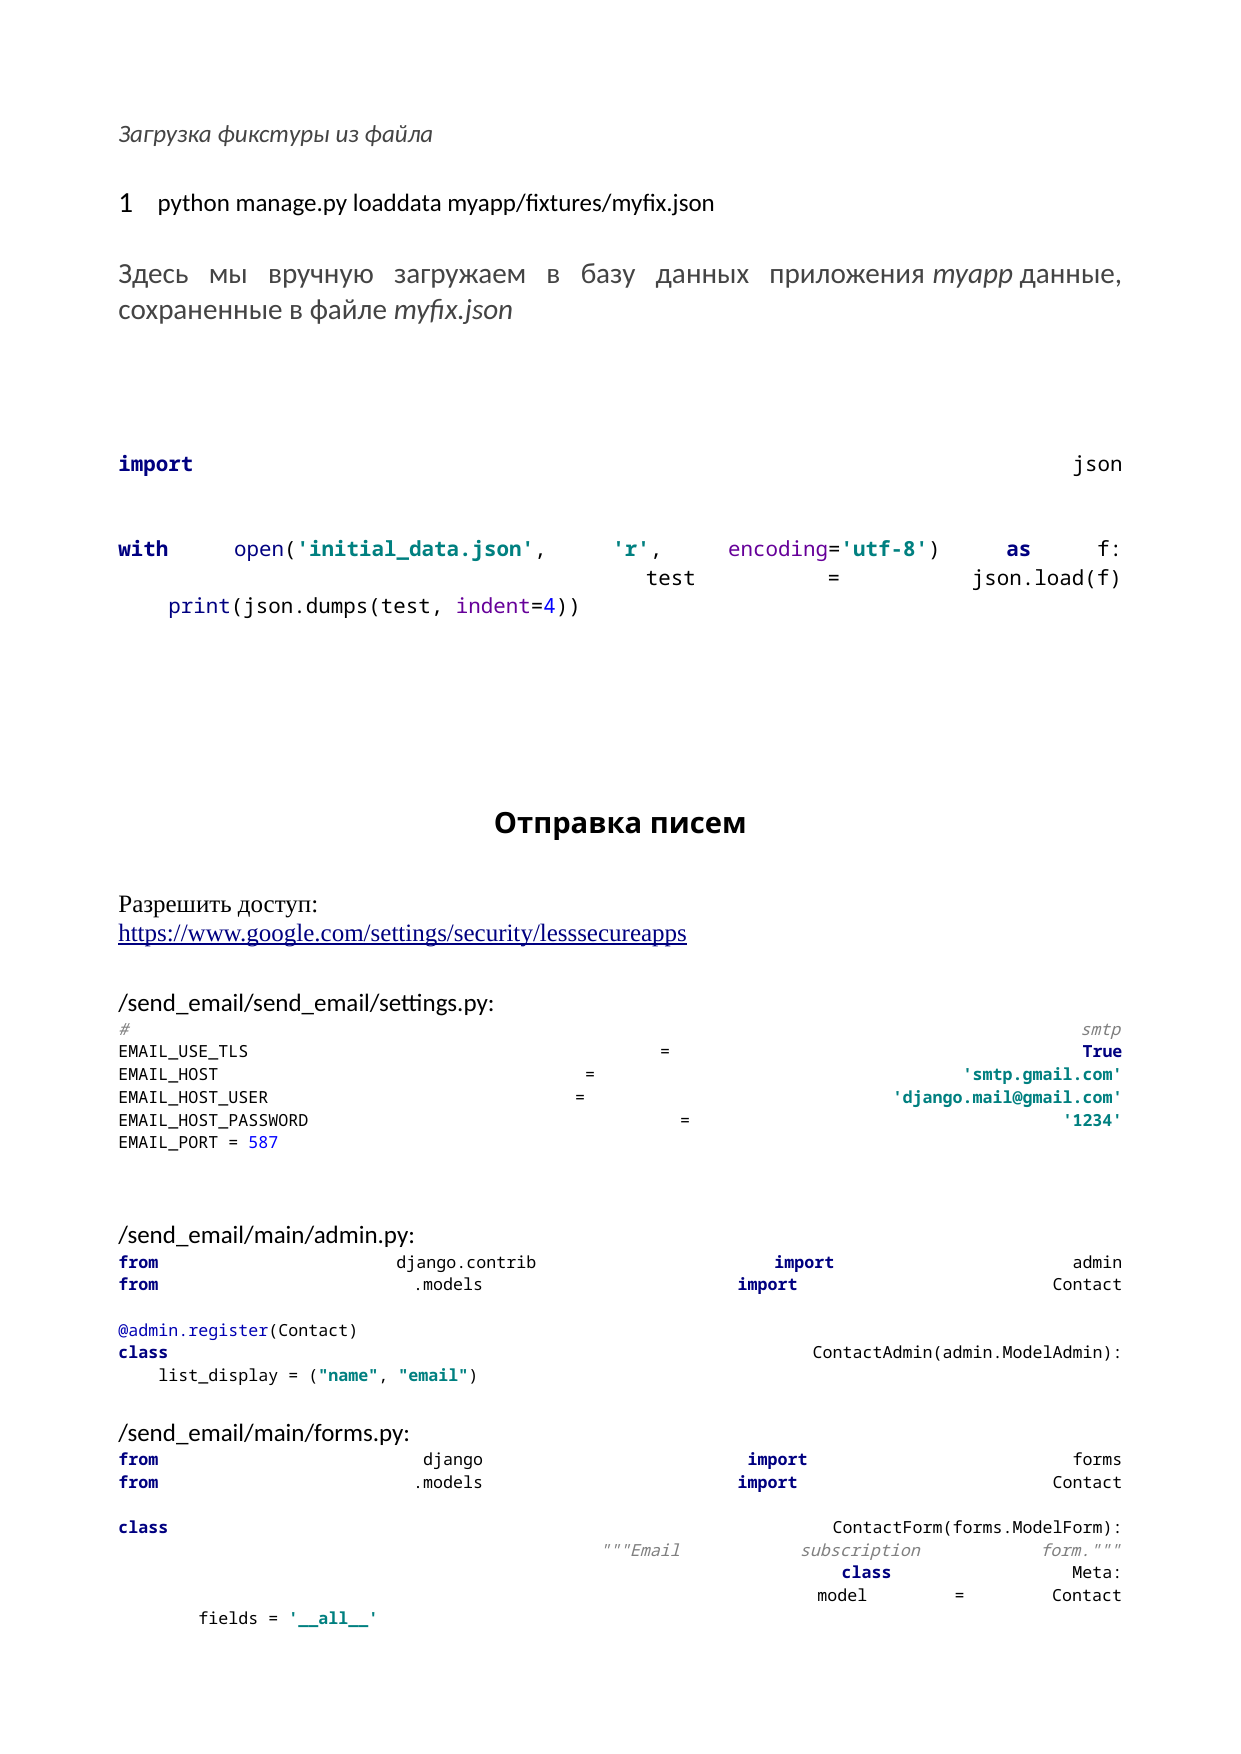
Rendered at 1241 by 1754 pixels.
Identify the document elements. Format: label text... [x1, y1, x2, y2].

text https://www.google.com/settings/security/lesssecureapps [118, 918, 1122, 947]
subtitle Загрузка фикстуры из файла [118, 118, 1122, 149]
text Здесь мы вручную загружаем в базу данных приложения myapp данные, сохраненные в файле myfix.json [118, 220, 1122, 327]
text /send_email/main/forms.py: [118, 1417, 1122, 1447]
text # smtp EMAIL_USE_TLS = True EMAIL_HOST = 'smtp.gmail.com' EMAIL_HOST_USER = 'django.mail@gmail.com' EMAIL_HOST_PASSWORD = '1234' EMAIL_PORT = 587 [118, 1017, 1122, 1153]
table_header 1 [118, 184, 157, 220]
text from django.contrib import admin from .models import Contact @admin.register(Contact) class ContactAdmin(admin.ModelAdmin): list_display = ("name", "email") [118, 1250, 1122, 1386]
text /send_email/main/admin.py: [118, 1220, 1122, 1250]
text Разрешить доступ: [118, 889, 1122, 918]
text Отправка писем [118, 803, 1122, 842]
text from django import forms from .models import Contact class ContactForm(forms.ModelForm): """Email subscription form.""" class Meta: model = Contact fields = '__all__' [118, 1447, 1122, 1629]
text import json with open('initial_data.json', 'r', encoding='utf-8') as f: test = json.load(f) print(json.dumps(test, indent=4)) [118, 449, 1122, 619]
table_header python manage.py loaddata myapp/fixtures/myfix.json [158, 184, 1181, 220]
text /send_email/send_email/settings.py: [118, 987, 1122, 1017]
